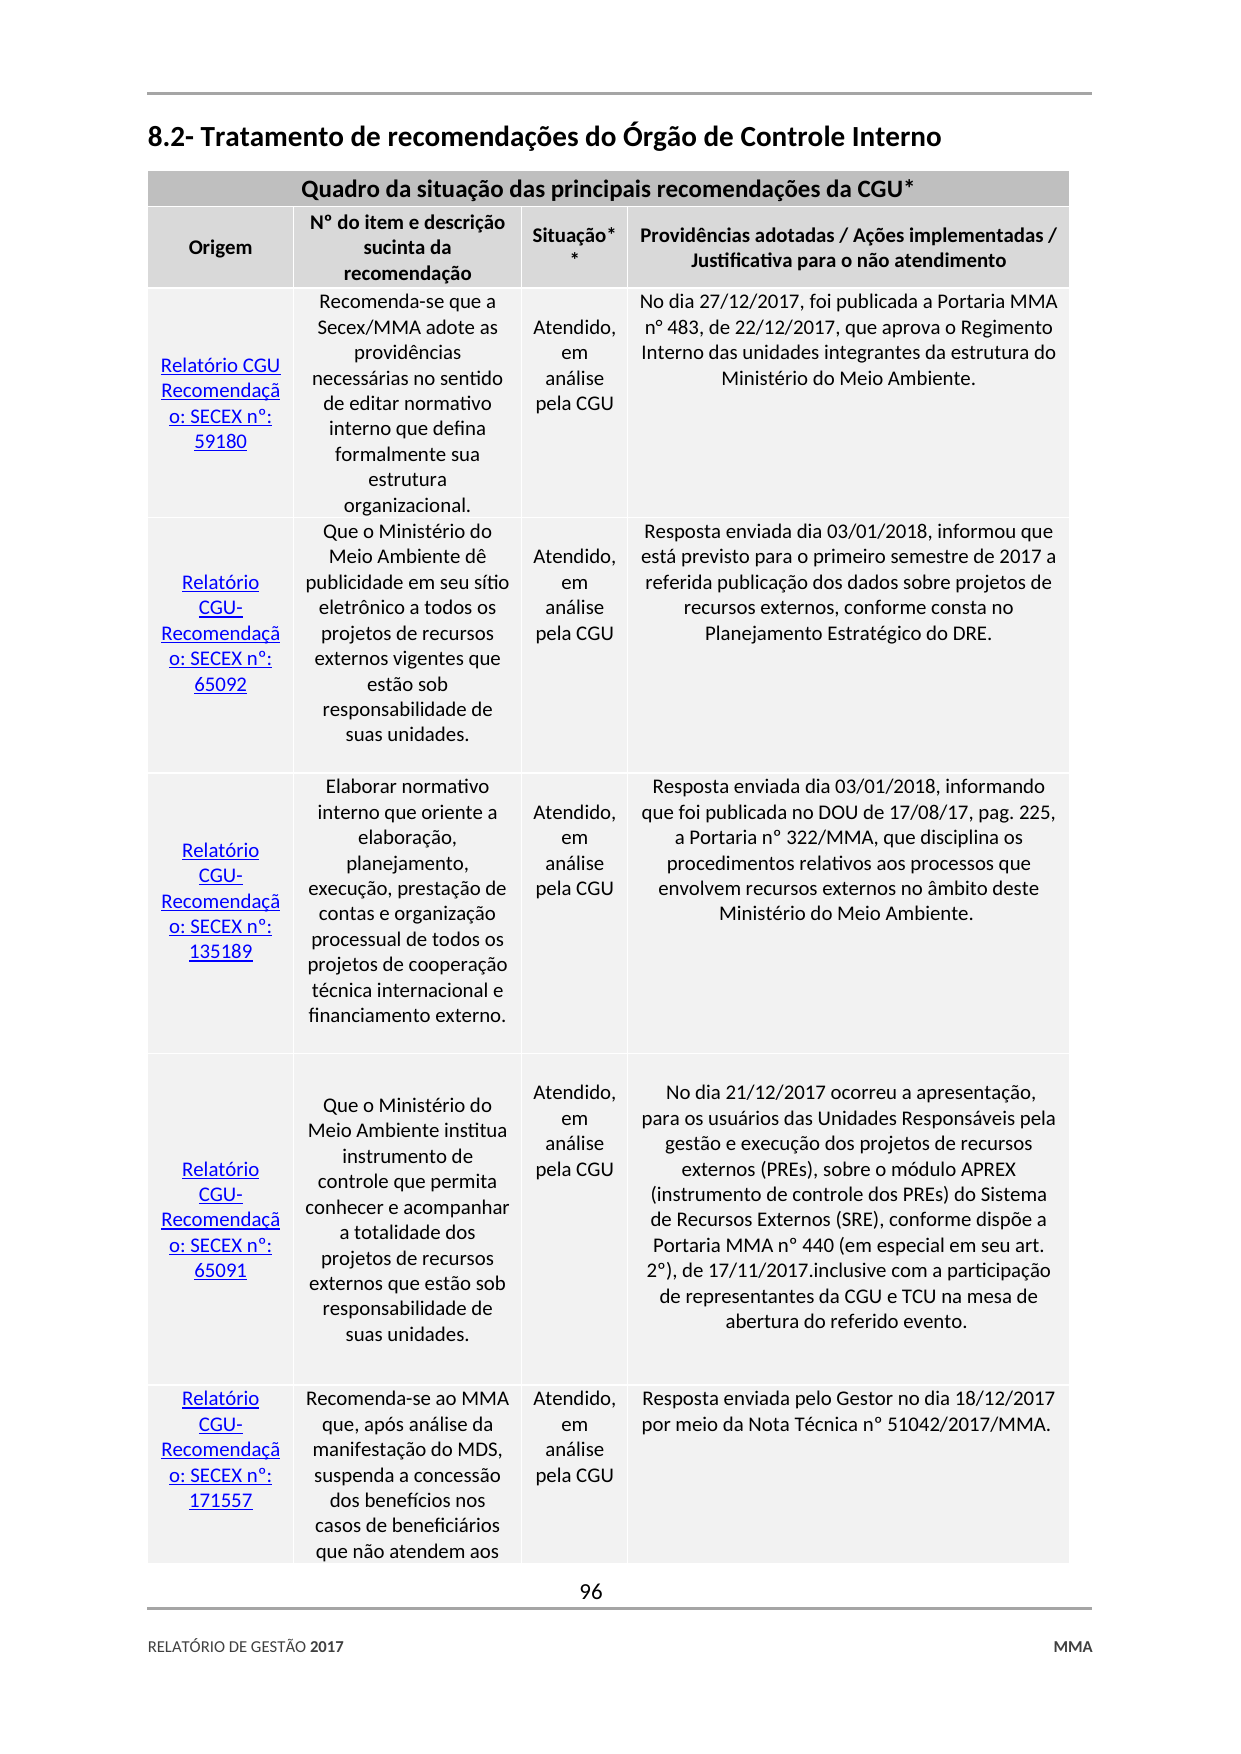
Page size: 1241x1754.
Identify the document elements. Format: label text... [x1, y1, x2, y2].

table_cell Relatório CGU-Recomendação: SECEX nº: 65091 [148, 1054, 293, 1384]
table_cell Providências adotadas / Ações implementadas / Justificativa para o não atendimento [628, 207, 1069, 287]
table_header [1070, 170, 1092, 206]
table_cell Origem [148, 207, 293, 287]
table_cell [1070, 206, 1092, 287]
table_cell [1070, 288, 1092, 517]
table_cell Que o Ministério do Meio Ambiente institua instrumento de controle que permita conhecer e acompanhar a totalidade dos projetos de recursos externos que estão sob responsabilidade de suas unidades. [294, 1054, 521, 1384]
table_cell No dia 21/12/2017 ocorreu a apresentação, para os usuários das Unidades Responsáveis pela gestão e execução dos projetos de recursos externos (PREs), sobre o módulo APREX (instrumento de controle dos PREs) do Sistema de Recursos Externos (SRE), conforme dispõe a Portaria MMA nº 440 (em especial em seu art. 2º), de 17/11/2017.inclusive com a participação de representantes da CGU e TCU na mesa de abertura do referido evento. [628, 1054, 1069, 1384]
table_cell Relatório CGU-Recomendação: SECEX nº: 65092 [148, 518, 293, 772]
table_cell Atendido, em análise pela CGU [522, 1386, 627, 1563]
table_cell Atendido, em análise pela CGU [522, 289, 627, 517]
table_cell Nº do item e descrição sucinta da recomendação [294, 207, 521, 287]
table_cell Situação** [522, 207, 627, 287]
table_cell No dia 27/12/2017, foi publicada a Portaria MMA n° 483, de 22/12/2017, que aprova o Regimento Interno das unidades integrantes da estrutura do Ministério do Meio Ambiente. [628, 289, 1069, 517]
table_cell Atendido, em análise pela CGU [522, 1054, 627, 1384]
table_cell Recomenda-se ao MMA que, após análise da manifestação do MDS, suspenda a concessão dos benefícios nos casos de beneficiários que não atendem aos [294, 1386, 521, 1563]
table_cell Recomenda-se que a Secex/MMA adote as providências necessárias no sentido de editar normativo interno que defina formalmente sua estrutura organizacional. [294, 289, 521, 517]
table_cell Relatório CGU-Recomendação: SECEX nº: 135189 [148, 774, 293, 1053]
table_cell Resposta enviada dia 03/01/2018, informou que está previsto para o primeiro semestre de 2017 a referida publicação dos dados sobre projetos de recursos externos, conforme consta no Planejamento Estratégico do DRE. [628, 518, 1069, 772]
table_cell [1070, 1385, 1092, 1563]
table_header Quadro da situação das principais recomendações da CGU* [148, 171, 1069, 206]
subtitle 8.2- Tratamento de recomendações do Órgão de Controle Interno [148, 118, 1092, 154]
table_cell Relatório CGU-Recomendação: SECEX nº: 171557 [148, 1386, 293, 1563]
table_cell [1070, 773, 1092, 1053]
table_cell Que o Ministério do Meio Ambiente dê publicidade em seu sítio eletrônico a todos os projetos de recursos externos vigentes que estão sob responsabilidade de suas unidades. [294, 518, 521, 772]
table_cell [1070, 517, 1092, 772]
table_cell Resposta enviada pelo Gestor no dia 18/12/2017 por meio da Nota Técnica nº 51042/2017/MMA. [628, 1386, 1069, 1563]
table_cell Atendido, em análise pela CGU [522, 774, 627, 1053]
table_cell Resposta enviada dia 03/01/2018, informando que foi publicada no DOU de 17/08/17, pag. 225, a Portaria nº 322/MMA, que disciplina os procedimentos relativos aos processos que envolvem recursos externos no âmbito deste Ministério do Meio Ambiente. [628, 774, 1069, 1053]
table_cell Relatório CGU Recomendação: SECEX nº: 59180 [148, 289, 293, 517]
table_cell Elaborar normativo interno que oriente a elaboração, planejamento, execução, prestação de contas e organização processual de todos os projetos de cooperação técnica internacional e financiamento externo. [294, 774, 521, 1053]
table_cell Atendido, em análise pela CGU [522, 518, 627, 772]
table_cell [1070, 1053, 1092, 1384]
